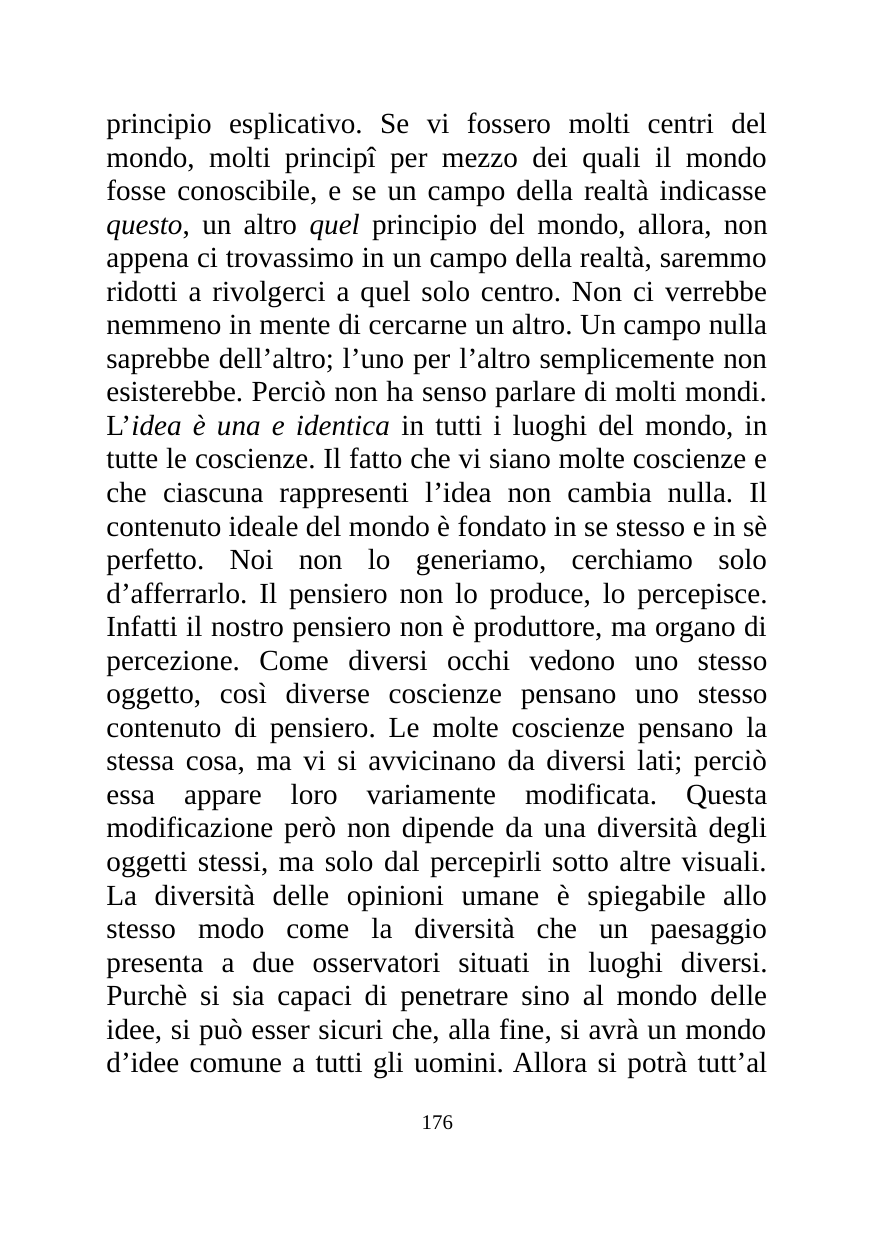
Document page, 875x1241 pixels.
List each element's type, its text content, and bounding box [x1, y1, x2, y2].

text principio esplicativo. Se vi fossero molti centri del mondo, molti principî per mezzo dei quali il mondo fosse conoscibile, e se un campo della realtà indicasse questo, un altro quel principio del mondo, allora, non appena ci trovassimo in un campo della realtà, saremmo ridotti a rivolgerci a quel solo centro. Non ci verrebbe nemmeno in mente di cercarne un altro. Un campo nulla saprebbe dell’altro; l’uno per l’altro semplicemente non esisterebbe. Perciò non ha senso parlare di molti mondi. L’idea è una e identica in tutti i luoghi del mondo, in tutte le coscienze. Il fatto che vi siano molte coscienze e che ciascuna rappresenti l’idea non cambia nulla. Il contenuto ideale del mondo è fondato in se stesso e in sè perfetto. Noi non lo generiamo, cerchiamo solo d’afferrarlo. Il pensiero non lo produce, lo percepisce. Infatti il nostro pensiero non è produttore, ma organo di percezione. Come diversi occhi vedono uno stesso oggetto, così diverse coscienze pensano uno stesso contenuto di pensiero. Le molte coscienze pensano la stessa cosa, ma vi si avvicinano da diversi lati; perciò essa appare loro variamente modificata. Questa modificazione però non dipende da una diversità degli oggetti stessi, ma solo dal percepirli sotto altre visuali. La diversità delle opinioni umane è spiegabile allo stesso modo come la diversità che un paesaggio presenta a due osservatori situati in luoghi diversi. Purchè si sia capaci di penetrare sino al mondo delle idee, si può esser sicuri che, alla fine, si avrà un mondo d’idee comune a tutti gli uomini. Allora si potrà tutt’al [106, 106, 768, 1079]
